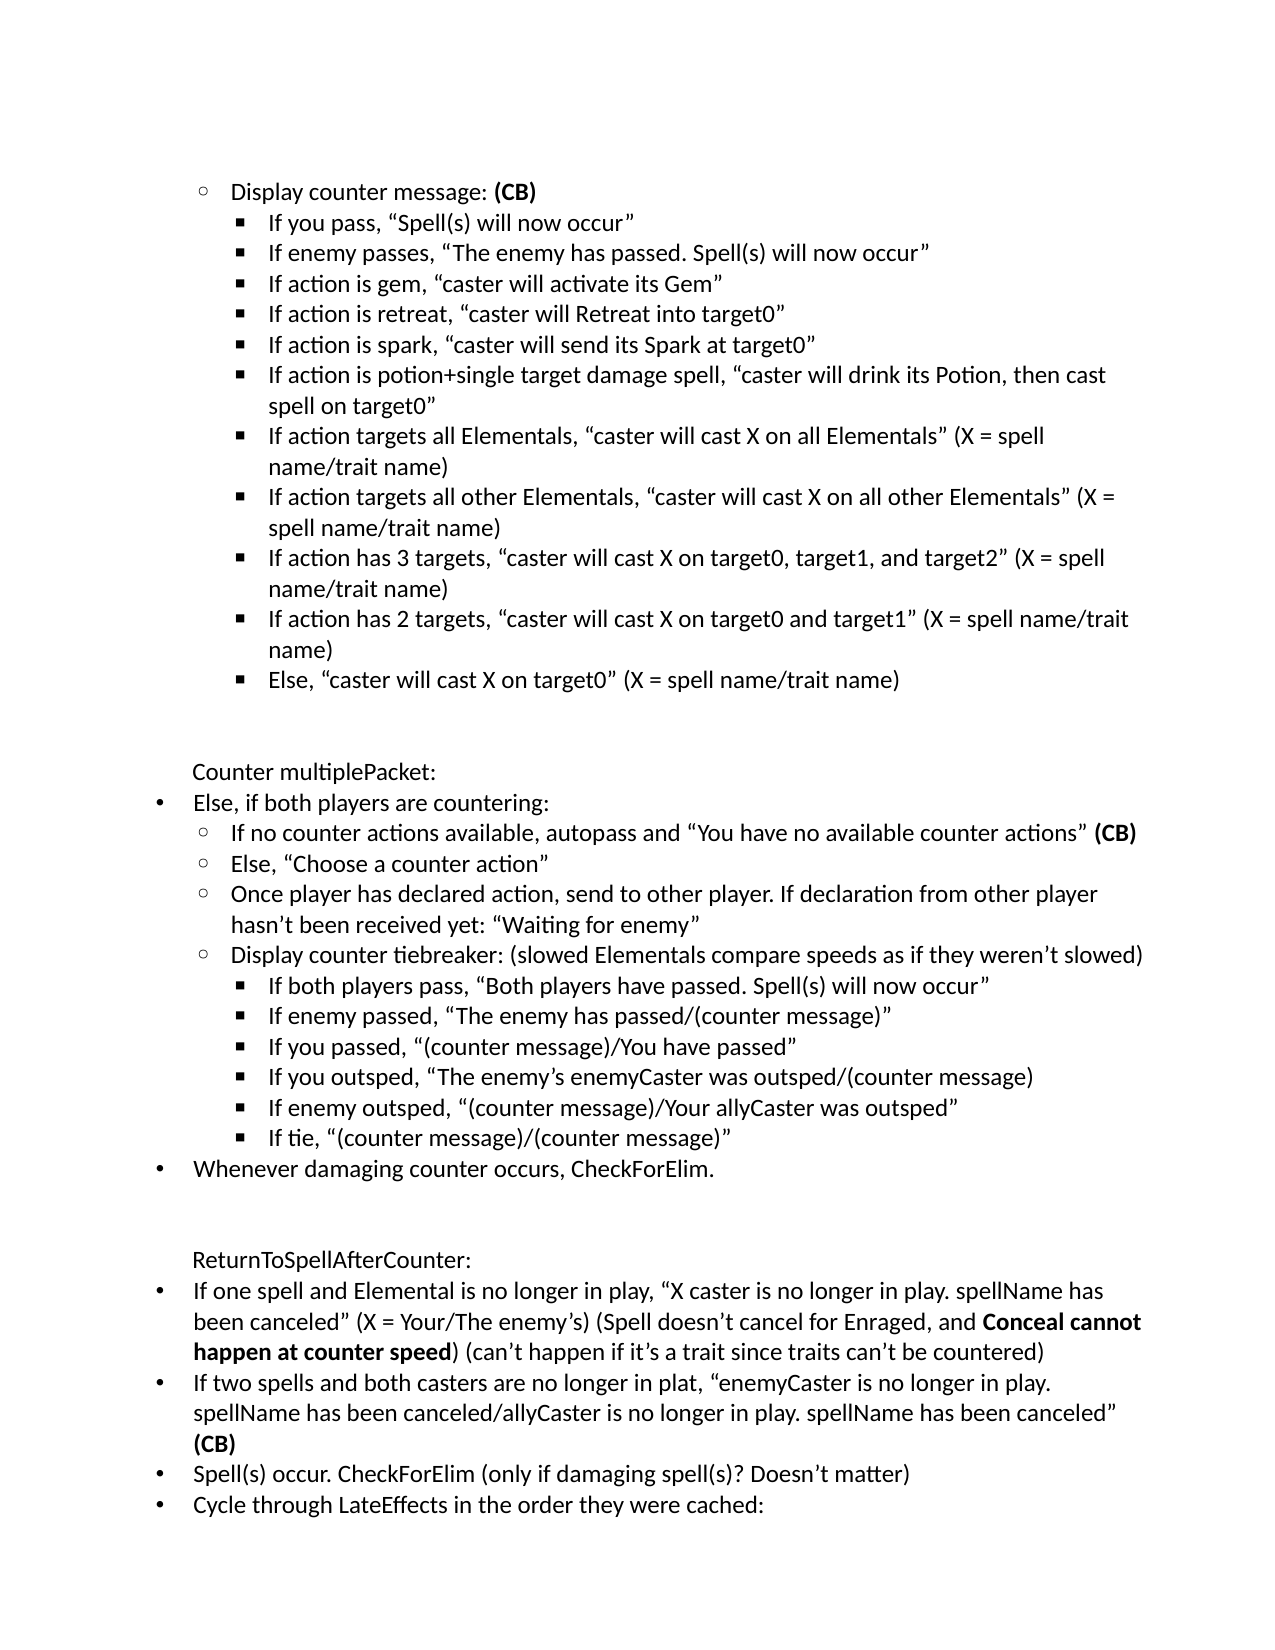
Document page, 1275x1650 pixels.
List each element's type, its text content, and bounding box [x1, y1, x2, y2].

list If one spell and Elemental is no longer in play, “X caster is no longer in play. spellName has been canceled” (X = Your/The enemy’s) (Spell doesn’t cancel for Enraged, and Conceal cannot happen at counter speed) (can’t happen if it’s a trait since traits can’t be countered) [156, 1275, 1157, 1367]
list If tie, “(counter message)/(counter message)” [231, 1122, 1157, 1153]
list If you outsped, “The enemy’s enemyCaster was outsped/(counter message) [231, 1061, 1157, 1092]
list Else, if both players are countering: [156, 787, 1157, 817]
list If action is spark, “caster will send its Spark at target0” [231, 329, 1157, 359]
text Counter multiplePacket: [118, 756, 1157, 787]
list If action targets all Elementals, “caster will cast X on all Elementals” (X = spell name/trait name) [231, 421, 1157, 482]
list If action is potion+single target damage spell, “caster will drink its Potion, then cast spell on target0” [231, 359, 1157, 421]
list Cycle through LateEffects in the order they were cached: [156, 1489, 1157, 1519]
list If action has 2 targets, “caster will cast X on target0 and target1” (X = spell name/trait name) [231, 604, 1157, 665]
list If enemy outsped, “(counter message)/Your allyCaster was outsped” [231, 1092, 1157, 1122]
list Once player has declared action, send to other player. If declaration from other player hasn’t been received yet: “Waiting for enemy” [193, 878, 1157, 939]
list If enemy passes, “The enemy has passed. Spell(s) will now occur” [231, 237, 1157, 268]
list Whenever damaging counter occurs, CheckForElim. [156, 1153, 1157, 1183]
list If action targets all other Elementals, “caster will cast X on all other Elementals” (X = spell name/trait name) [231, 482, 1157, 543]
list Display counter tiebreaker: (slowed Elementals compare speeds as if they weren’t slowed) [193, 939, 1157, 970]
list Spell(s) occur. CheckForElim (only if damaging spell(s)? Doesn’t matter) [156, 1458, 1157, 1489]
list If you passed, “(counter message)/You have passed” [231, 1031, 1157, 1061]
list If two spells and both casters are no longer in plat, “enemyCaster is no longer in play. spellName has been canceled/allyCaster is no longer in play. spellName has been canceled” (CB) [156, 1367, 1157, 1458]
list If action has 3 targets, “caster will cast X on target0, target1, and target2” (X = spell name/trait name) [231, 543, 1157, 604]
list Display counter message: (CB) [193, 176, 1157, 207]
list Else, “caster will cast X on target0” (X = spell name/trait name) [231, 665, 1157, 695]
list If enemy passed, “The enemy has passed/(counter message)” [231, 1000, 1157, 1031]
list If action is retreat, “caster will Retreat into target0” [231, 298, 1157, 329]
list If you pass, “Spell(s) will now occur” [231, 207, 1157, 237]
list If action is gem, “caster will activate its Gem” [231, 268, 1157, 298]
list If both players pass, “Both players have passed. Spell(s) will now occur” [231, 970, 1157, 1000]
list Else, “Choose a counter action” [193, 848, 1157, 878]
list If no counter actions available, autopass and “You have no available counter actions” (CB) [193, 817, 1157, 848]
text ReturnToSpellAfterCounter: [118, 1244, 1157, 1275]
